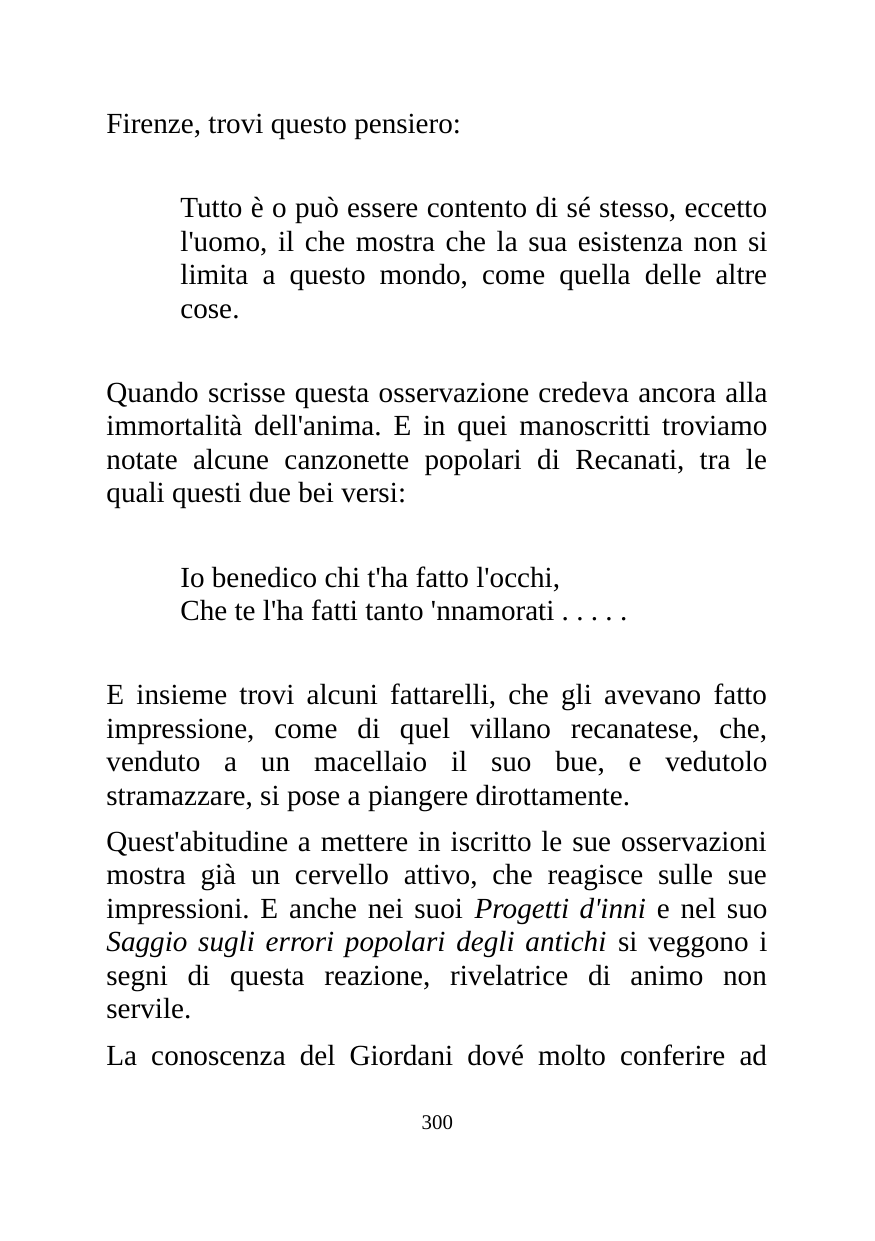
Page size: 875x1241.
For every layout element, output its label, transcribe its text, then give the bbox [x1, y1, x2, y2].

text La conoscenza del Giordani dové molto conferire ad [106, 1038, 768, 1071]
text Quest'abitudine a mettere in iscritto le sue osservazioni mostra già un cervello attivo, che reagisce sulle sue impressioni. E anche nei suoi Progetti d'inni e nel suo Saggio sugli errori popolari degli antichi si veggono i segni di questa reazione, rivelatrice di animo non servile. [106, 824, 768, 1025]
text Tutto è o può essere contento di sé stesso, eccetto l'uomo, il che mostra che la sua esistenza non si limita a questo mondo, come quella delle altre cose. [180, 190, 768, 324]
text Firenze, trovi questo pensiero: [106, 106, 768, 140]
text Quando scrisse questa osservazione credeva ancora alla immortalità dell'anima. E in quei manoscritti troviamo notate alcune canzonette popolari di Recanati, tra le quali questi due bei versi: [106, 375, 768, 509]
text Io benedico chi t'ha fatto l'occhi, Che te l'ha fatti tanto 'nnamorati . . . . . [180, 560, 768, 627]
text E insieme trovi alcuni fattarelli, che gli avevano fatto impressione, come di quel villano recanatese, che, venduto a un macellaio il suo bue, e vedutolo stramazzare, si pose a piangere dirottamente. [106, 677, 768, 811]
